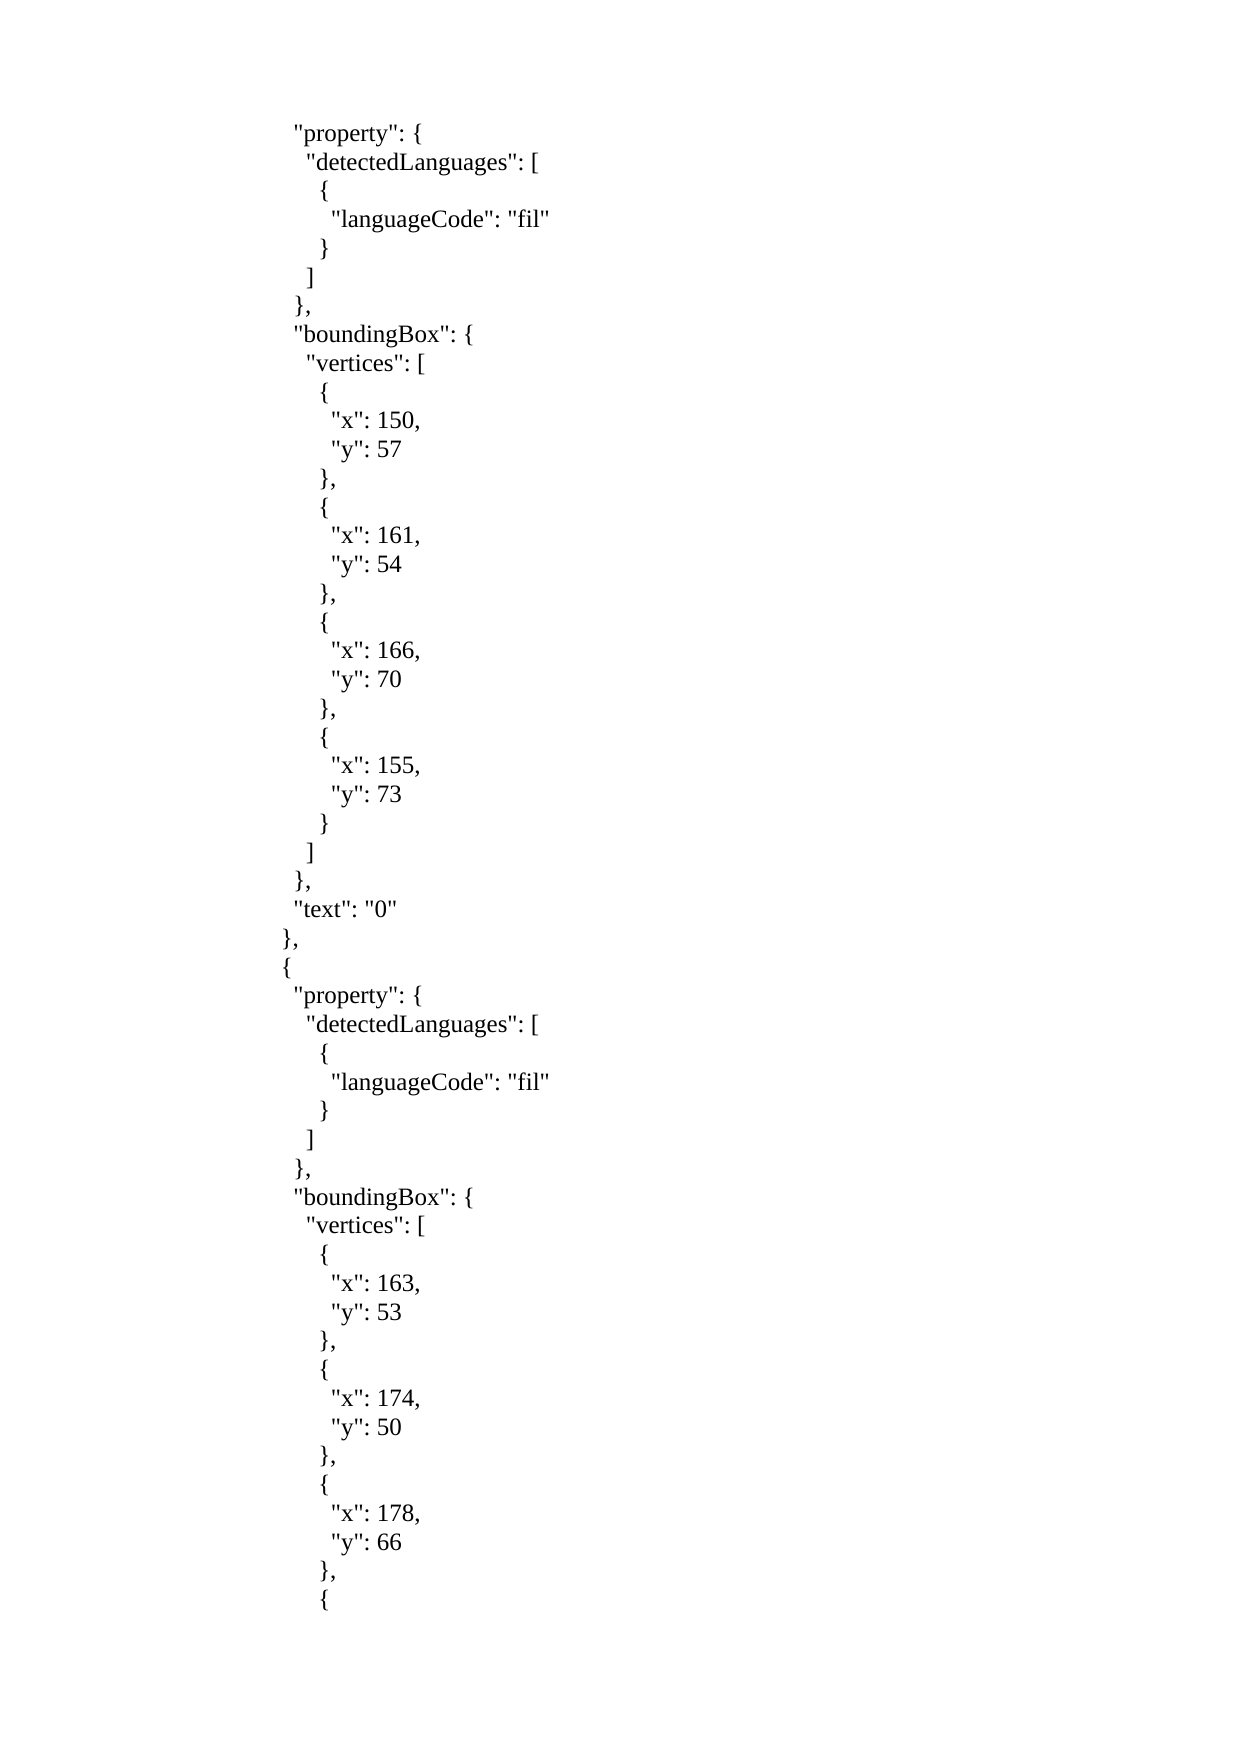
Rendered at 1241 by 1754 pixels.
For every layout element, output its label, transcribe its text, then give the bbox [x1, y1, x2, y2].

text "boundingBox": { [118, 1182, 1122, 1211]
text }, [118, 1556, 1122, 1584]
text }, [118, 1326, 1122, 1354]
text "y": 53 [118, 1297, 1122, 1326]
text "text": "0" [118, 894, 1122, 923]
text }, [118, 291, 1122, 319]
text ] [118, 837, 1122, 866]
text { [118, 607, 1122, 636]
text }, [118, 1153, 1122, 1182]
text { [118, 1239, 1122, 1268]
text }, [118, 923, 1122, 952]
text "y": 57 [118, 434, 1122, 463]
text { [118, 1469, 1122, 1498]
text "y": 66 [118, 1527, 1122, 1556]
text "vertices": [ [118, 348, 1122, 377]
text } [118, 808, 1122, 837]
text { [118, 176, 1122, 204]
text "languageCode": "fil" [118, 204, 1122, 233]
text { [118, 1584, 1122, 1613]
text "x": 150, [118, 406, 1122, 434]
text "languageCode": "fil" [118, 1067, 1122, 1096]
text { [118, 377, 1122, 406]
text "x": 166, [118, 636, 1122, 664]
text { [118, 952, 1122, 981]
text "boundingBox": { [118, 319, 1122, 348]
text } [118, 233, 1122, 262]
text }, [118, 866, 1122, 894]
text "x": 161, [118, 521, 1122, 549]
text ] [118, 1124, 1122, 1153]
text "y": 70 [118, 664, 1122, 693]
text "y": 50 [118, 1412, 1122, 1441]
text "x": 178, [118, 1498, 1122, 1527]
text }, [118, 578, 1122, 607]
text ] [118, 262, 1122, 291]
text "x": 163, [118, 1268, 1122, 1297]
text "x": 174, [118, 1383, 1122, 1412]
text "y": 54 [118, 549, 1122, 578]
text "y": 73 [118, 779, 1122, 808]
text } [118, 1096, 1122, 1124]
text { [118, 722, 1122, 751]
text { [118, 1354, 1122, 1383]
text { [118, 492, 1122, 521]
text "property": { [118, 118, 1122, 147]
text }, [118, 463, 1122, 492]
text "x": 155, [118, 751, 1122, 779]
text "detectedLanguages": [ [118, 1009, 1122, 1038]
text "vertices": [ [118, 1211, 1122, 1239]
text }, [118, 1441, 1122, 1469]
text }, [118, 693, 1122, 722]
text "detectedLanguages": [ [118, 147, 1122, 176]
text { [118, 1038, 1122, 1067]
text "property": { [118, 981, 1122, 1009]
